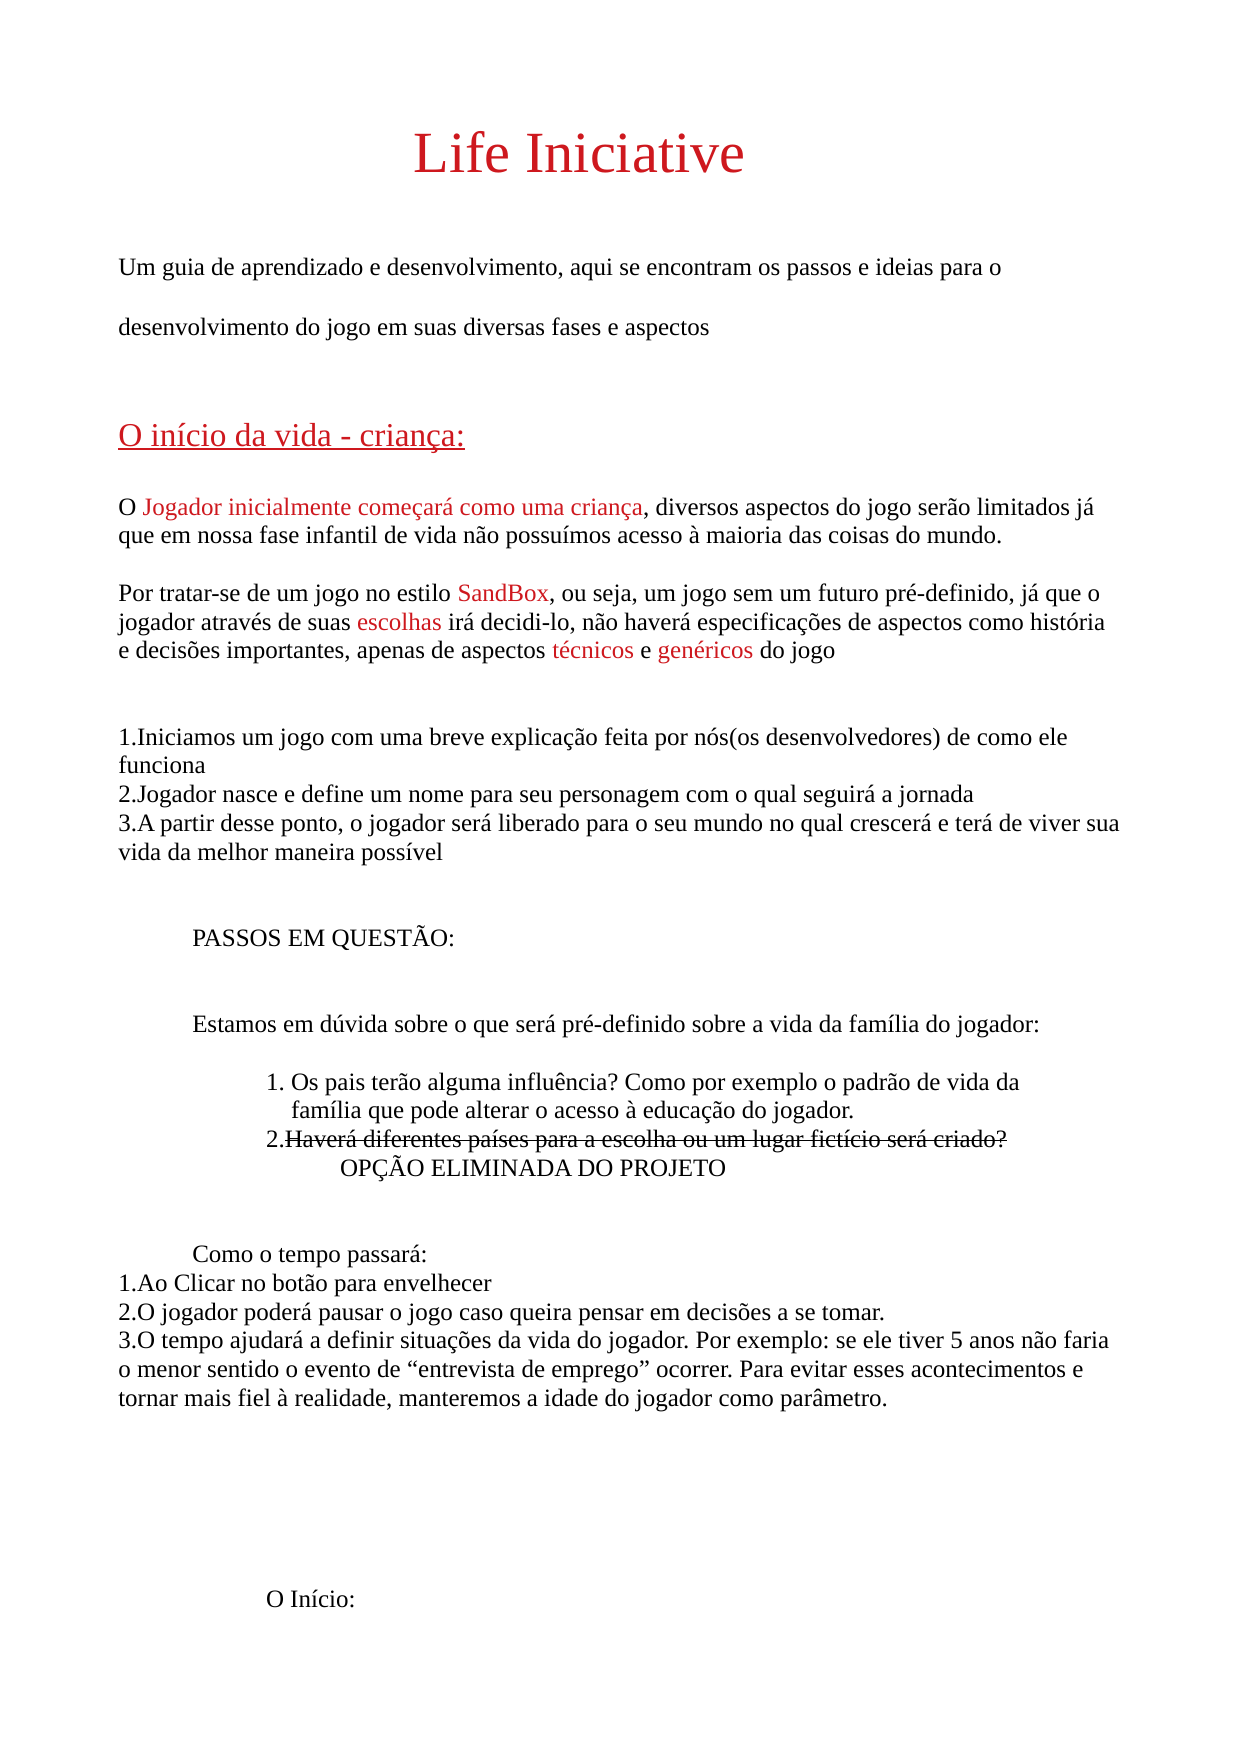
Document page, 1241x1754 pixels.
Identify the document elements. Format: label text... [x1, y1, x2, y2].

text Estamos em dúvida sobre o que será pré-definido sobre a vida da família do jogador: [118, 1009, 1122, 1038]
text PASSOS EM QUESTÃO: [118, 923, 1122, 952]
text 2.Haverá diferentes países para a escolha ou um lugar fictício será criado? [118, 1124, 1122, 1153]
list Ao Clicar no botão para envelhecer [118, 1268, 1122, 1297]
list Iniciamos um jogo com uma breve explicação feita por nós(os desenvolvedores) de como ele funciona [118, 722, 1122, 779]
text 1. Os pais terão alguma influência? Como por exemplo o padrão de vida da família que pode alterar o acesso à educação do jogador. [118, 1067, 1122, 1124]
text OPÇÃO ELIMINADA DO PROJETO [118, 1153, 1122, 1182]
text Como o tempo passará: [118, 1239, 1122, 1268]
text Um guia de aprendizado e desenvolvimento, aqui se encontram os passos e ideias para o desenvolvimento do jogo em suas diversas fases e aspectos [118, 252, 1122, 348]
text Por tratar-se de um jogo no estilo SandBox, ou seja, um jogo sem um futuro pré-definido, já que o jogador através de suas escolhas irá decidi-lo, não haverá especificações de aspectos como história e decisões importantes, apenas de aspectos técnicos e genéricos do jogo [118, 578, 1122, 664]
text O Início: [118, 1584, 1122, 1613]
text O Jogador inicialmente começará como uma criança, diversos aspectos do jogo serão limitados já que em nossa fase infantil de vida não possuímos acesso à maioria das coisas do mundo. [118, 492, 1122, 549]
text Life Iniciative [118, 118, 1122, 185]
list A partir desse ponto, o jogador será liberado para o seu mundo no qual crescerá e terá de viver sua vida da melhor maneira possível [118, 808, 1122, 866]
list O tempo ajudará a definir situações da vida do jogador. Por exemplo: se ele tiver 5 anos não faria o menor sentido o evento de “entrevista de emprego” ocorrer. Para evitar esses acontecimentos e tornar mais fiel à realidade, manteremos a idade do jogador como parâmetro. [118, 1326, 1122, 1412]
list Jogador nasce e define um nome para seu personagem com o qual seguirá a jornada [118, 779, 1122, 808]
list O jogador poderá pausar o jogo caso queira pensar em decisões a se tomar. [118, 1297, 1122, 1326]
text O início da vida - criança: [118, 415, 1122, 453]
